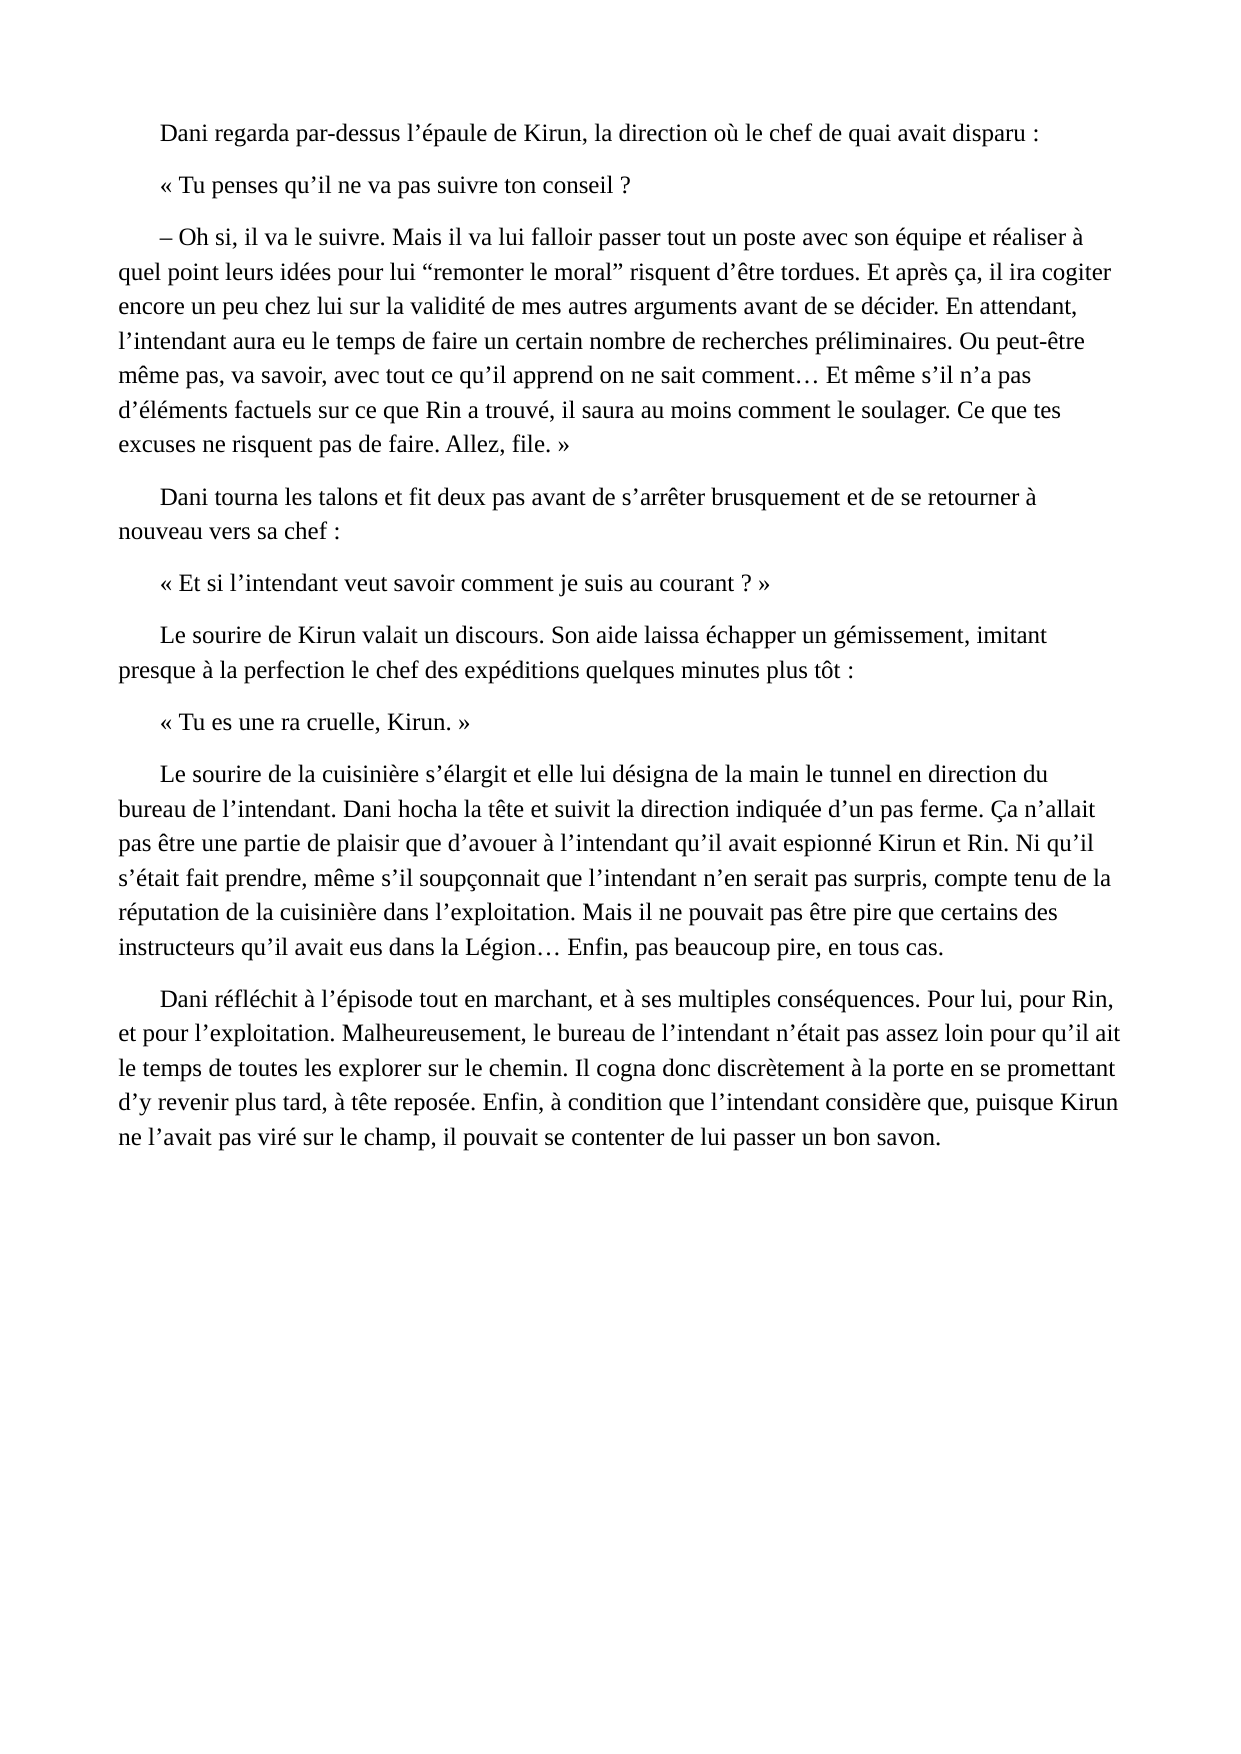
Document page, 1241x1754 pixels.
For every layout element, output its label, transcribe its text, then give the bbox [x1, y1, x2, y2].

text Le sourire de Kirun valait un discours. Son aide laissa échapper un gémissement, imitant presque à la perfection le chef des expéditions quelques minutes plus tôt : [118, 620, 1122, 684]
text « Tu penses qu’il ne va pas suivre ton conseil ? [118, 170, 1122, 199]
text Dani tourna les talons et fit deux pas avant de s’arrêter brusquement et de se retourner à nouveau vers sa chef : [118, 482, 1122, 545]
text Dani réfléchit à l’épisode tout en marchant, et à ses multiples conséquences. Pour lui, pour Rin, et pour l’exploitation. Malheureusement, le bureau de l’intendant n’était pas assez loin pour qu’il ait le temps de toutes les explorer sur le chemin. Il cogna donc discrètement à la porte en se promettant d’y revenir plus tard, à tête reposée. Enfin, à condition que l’intendant considère que, puisque Kirun ne l’avait pas viré sur le champ, il pouvait se contenter de lui passer un bon savon. [118, 984, 1122, 1151]
text « Et si l’intendant veut savoir comment je suis au courant ? » [118, 568, 1122, 597]
text Dani regarda par-dessus l’épaule de Kirun, la direction où le chef de quai avait disparu : [118, 118, 1122, 147]
text « Tu es une ra cruelle, Kirun. » [118, 707, 1122, 736]
text – Oh si, il va le suivre. Mais il va lui falloir passer tout un poste avec son équipe et réaliser à quel point leurs idées pour lui “remonter le moral” risquent d’être tordues. Et après ça, il ira cogiter encore un peu chez lui sur la validité de mes autres arguments avant de se décider. En attendant, l’intendant aura eu le temps de faire un certain nombre de recherches préliminaires. Ou peut-être même pas, va savoir, avec tout ce qu’il apprend on ne sait comment… Et même s’il n’a pas d’éléments factuels sur ce que Rin a trouvé, il saura au moins comment le soulager. Ce que tes excuses ne risquent pas de faire. Allez, file. » [118, 222, 1122, 458]
text Le sourire de la cuisinière s’élargit et elle lui désigna de la main le tunnel en direction du bureau de l’intendant. Dani hocha la tête et suivit la direction indiquée d’un pas ferme. Ça n’allait pas être une partie de plaisir que d’avouer à l’intendant qu’il avait espionné Kirun et Rin. Ni qu’il s’était fait prendre, même s’il soupçonnait que l’intendant n’en serait pas surpris, compte tenu de la réputation de la cuisinière dans l’exploitation. Mais il ne pouvait pas être pire que certains des instructeurs qu’il avait eus dans la Légion… Enfin, pas beaucoup pire, en tous cas. [118, 759, 1122, 960]
